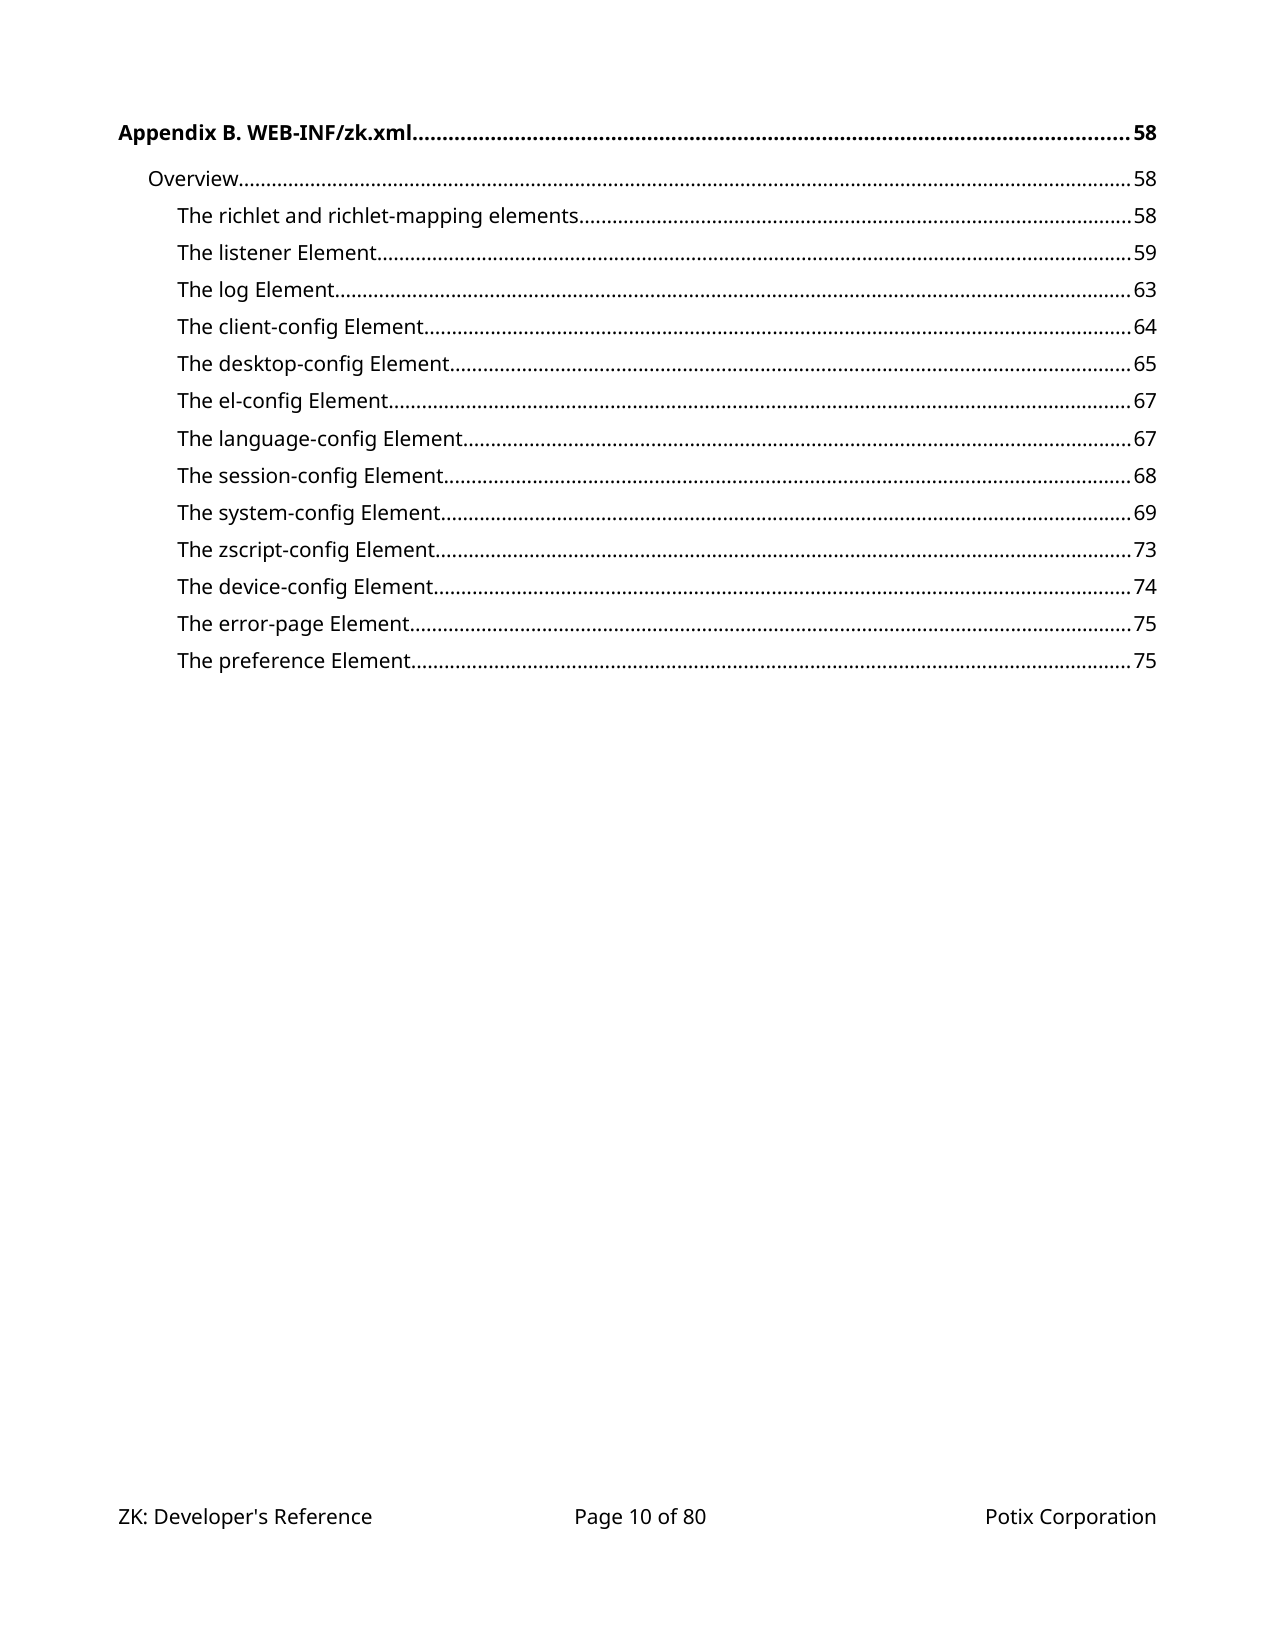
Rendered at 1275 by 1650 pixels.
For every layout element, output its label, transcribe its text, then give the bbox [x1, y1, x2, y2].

text The el-config Element 67 [177, 387, 1157, 415]
text Overview 58 [148, 164, 1157, 192]
text The log Element 63 [177, 275, 1157, 303]
text The device-config Element 74 [177, 572, 1157, 600]
text The desktop-config Element 65 [177, 349, 1157, 378]
text Appendix B. WEB-INF/zk.xml 58 [118, 118, 1157, 146]
text The language-config Element 67 [177, 424, 1157, 452]
text The listener Element 59 [177, 238, 1157, 266]
text The zscript-config Element 73 [177, 535, 1157, 563]
text The session-config Element 68 [177, 461, 1157, 489]
text The richlet and richlet-mapping elements 58 [177, 201, 1157, 229]
text The system-config Element 69 [177, 498, 1157, 526]
text The preference Element 75 [177, 646, 1157, 674]
text The error-page Element 75 [177, 609, 1157, 637]
text The client-config Element 64 [177, 312, 1157, 341]
